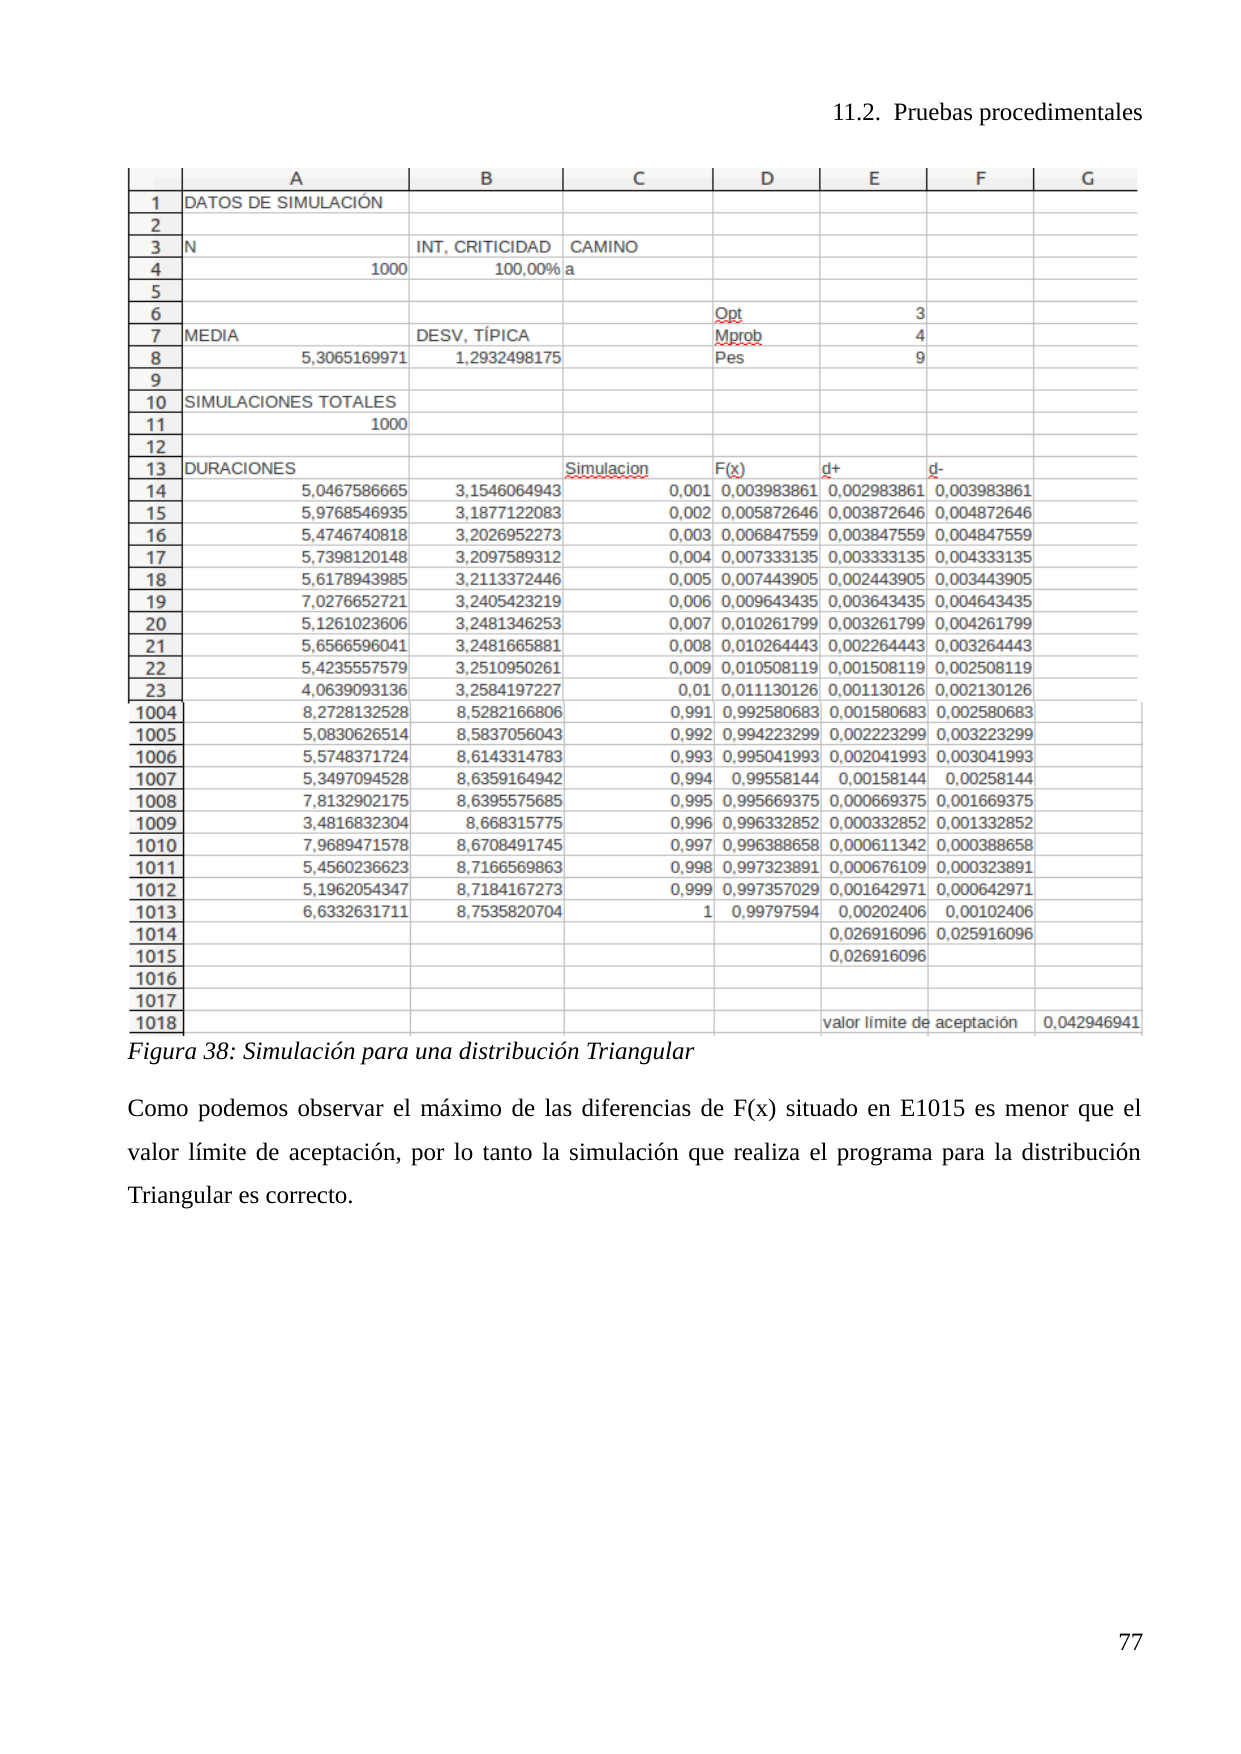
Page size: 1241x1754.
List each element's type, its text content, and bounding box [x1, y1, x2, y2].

text Como podemos observar el máximo de las diferencias de F(x) situado en E1015 es menor que el valor límite de aceptación, por lo tanto la simulación que realiza el programa para la distribución Triangular es correcto. [127, 1093, 1143, 1208]
text Figura 38: Simulación para una distribución Triangular [127, 1036, 1143, 1065]
picture [127, 168, 1144, 1036]
